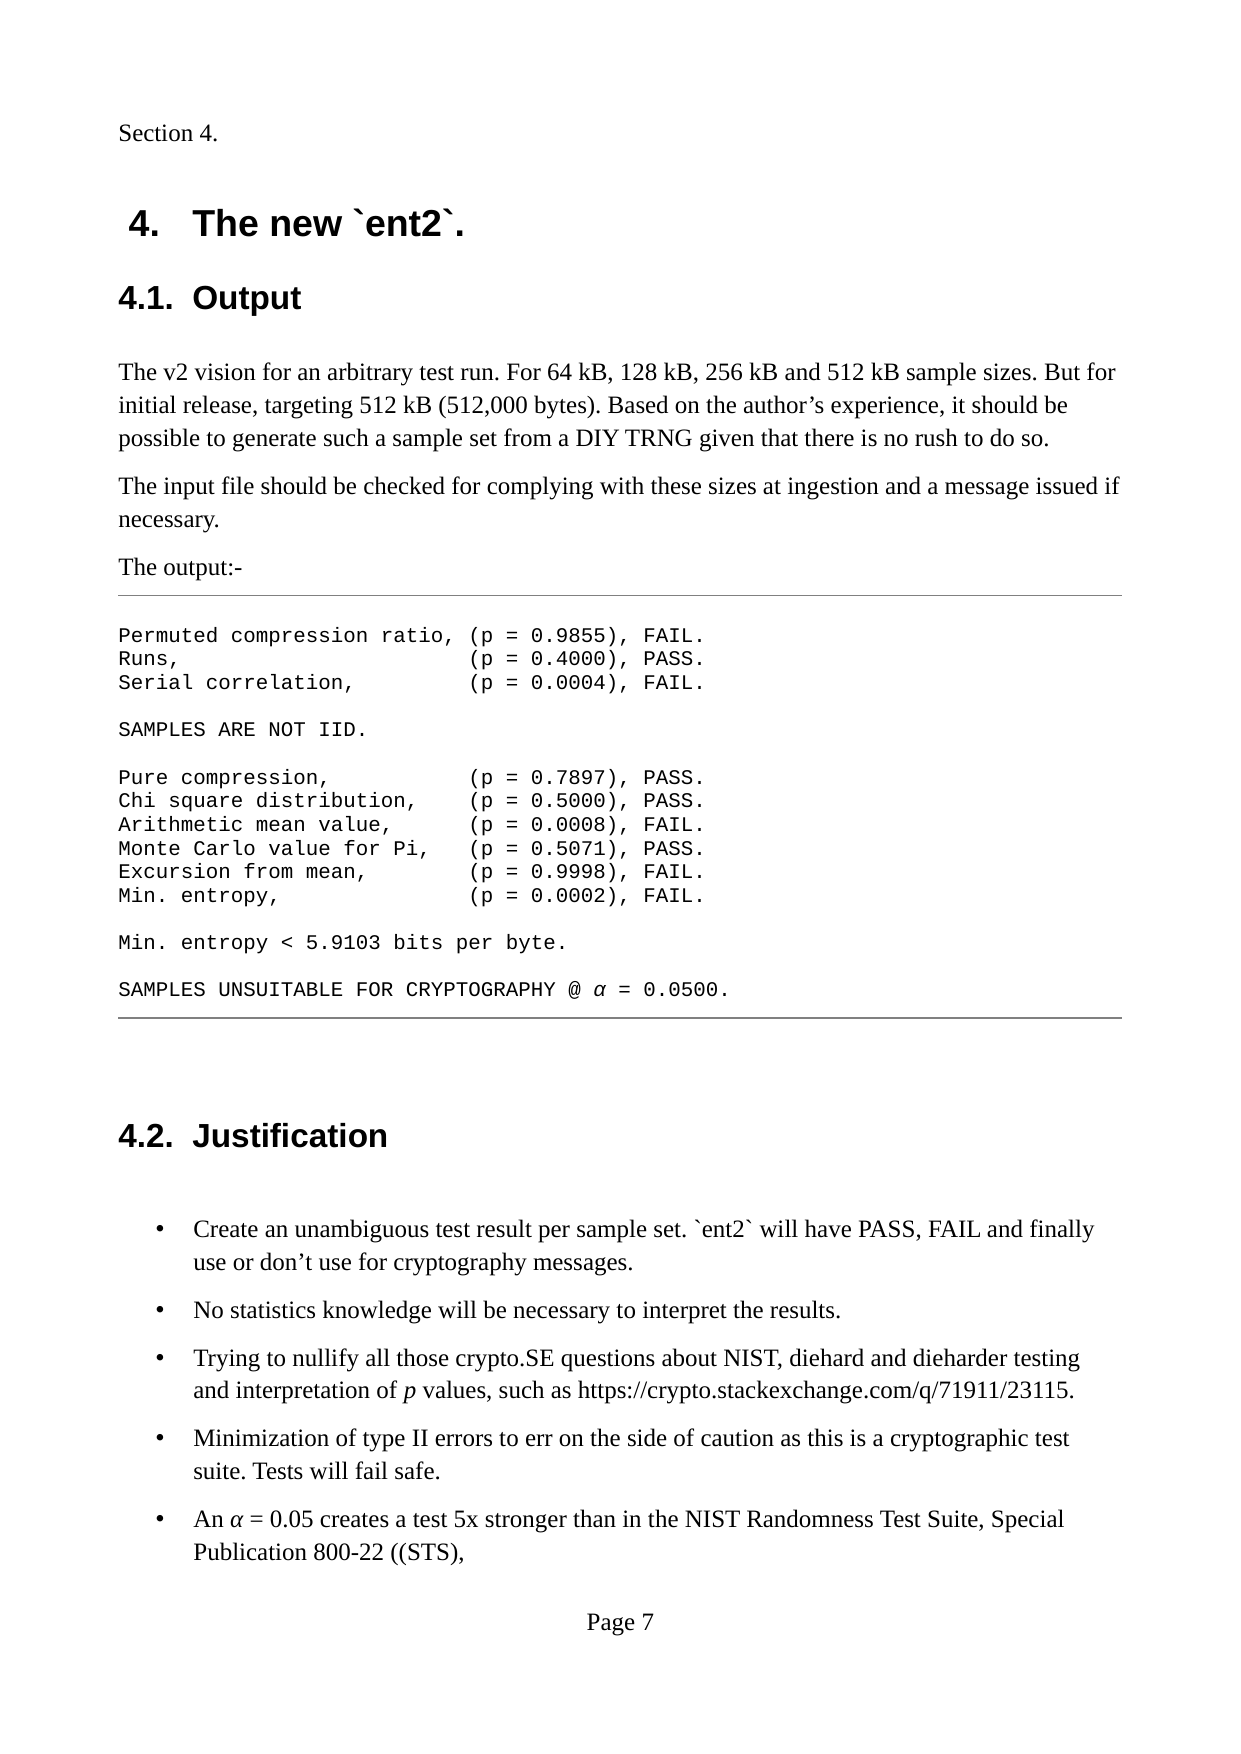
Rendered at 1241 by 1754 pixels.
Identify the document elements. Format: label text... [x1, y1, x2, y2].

text Min. entropy < 5.9103 bits per byte. [118, 932, 1122, 956]
text Arithmetic mean value, (p = 0.0008), FAIL. [118, 814, 1122, 838]
text The input file should be checked for complying with these sizes at ingestion and a message issued if necessary. [118, 471, 1122, 533]
text Permuted compression ratio, (p = 0.9855), FAIL. [118, 625, 1122, 648]
text Chi square distribution, (p = 0.5000), PASS. [118, 790, 1122, 814]
list Create an unambiguous test result per sample set. `ent2` will have PASS, FAIL and finally use or don’t use for cryptography messages. [156, 1214, 1122, 1276]
text Pure compression, (p = 0.7897), PASS. [118, 767, 1122, 790]
text The v2 vision for an arbitrary test run. For 64 kB, 128 kB, 256 kB and 512 kB sample sizes. But for initial release, targeting 512 kB (512,000 bytes). Based on the author’s experience, it should be possible to generate such a sample set from a DIY TRNG given that there is no rush to do so. [118, 357, 1122, 452]
text Excursion from mean, (p = 0.9998), FAIL. [118, 861, 1122, 885]
subtitle Justification [118, 1116, 1122, 1154]
text Min. entropy, (p = 0.0002), FAIL. [118, 885, 1122, 908]
text Monte Carlo value for Pi, (p = 0.5071), PASS. [118, 838, 1122, 861]
list Minimization of type II errors to err on the side of caution as this is a cryptographic test suite. Tests will fail safe. [156, 1423, 1122, 1485]
subtitle Output [118, 278, 1122, 316]
text Runs, (p = 0.4000), PASS. [118, 648, 1122, 672]
list Trying to nullify all those crypto.SE questions about NIST, diehard and dieharder testing and interpretation of p values, such as https://crypto.stackexchange.com/q/71911/23115. [156, 1343, 1122, 1404]
subtitle The new `ent2`. [118, 201, 1122, 244]
list An α = 0.05 creates a test 5x stronger than in the NIST Randomness Test Suite, Special Publication 800-22 ((STS), [156, 1504, 1122, 1566]
text The output:- [118, 552, 1122, 581]
text SAMPLES UNSUITABLE FOR CRYPTOGRAPHY @ α = 0.0500. [118, 979, 1122, 1003]
list No statistics knowledge will be necessary to interpret the results. [156, 1295, 1122, 1324]
text SAMPLES ARE NOT IID. [118, 719, 1122, 743]
text Serial correlation, (p = 0.0004), FAIL. [118, 672, 1122, 696]
